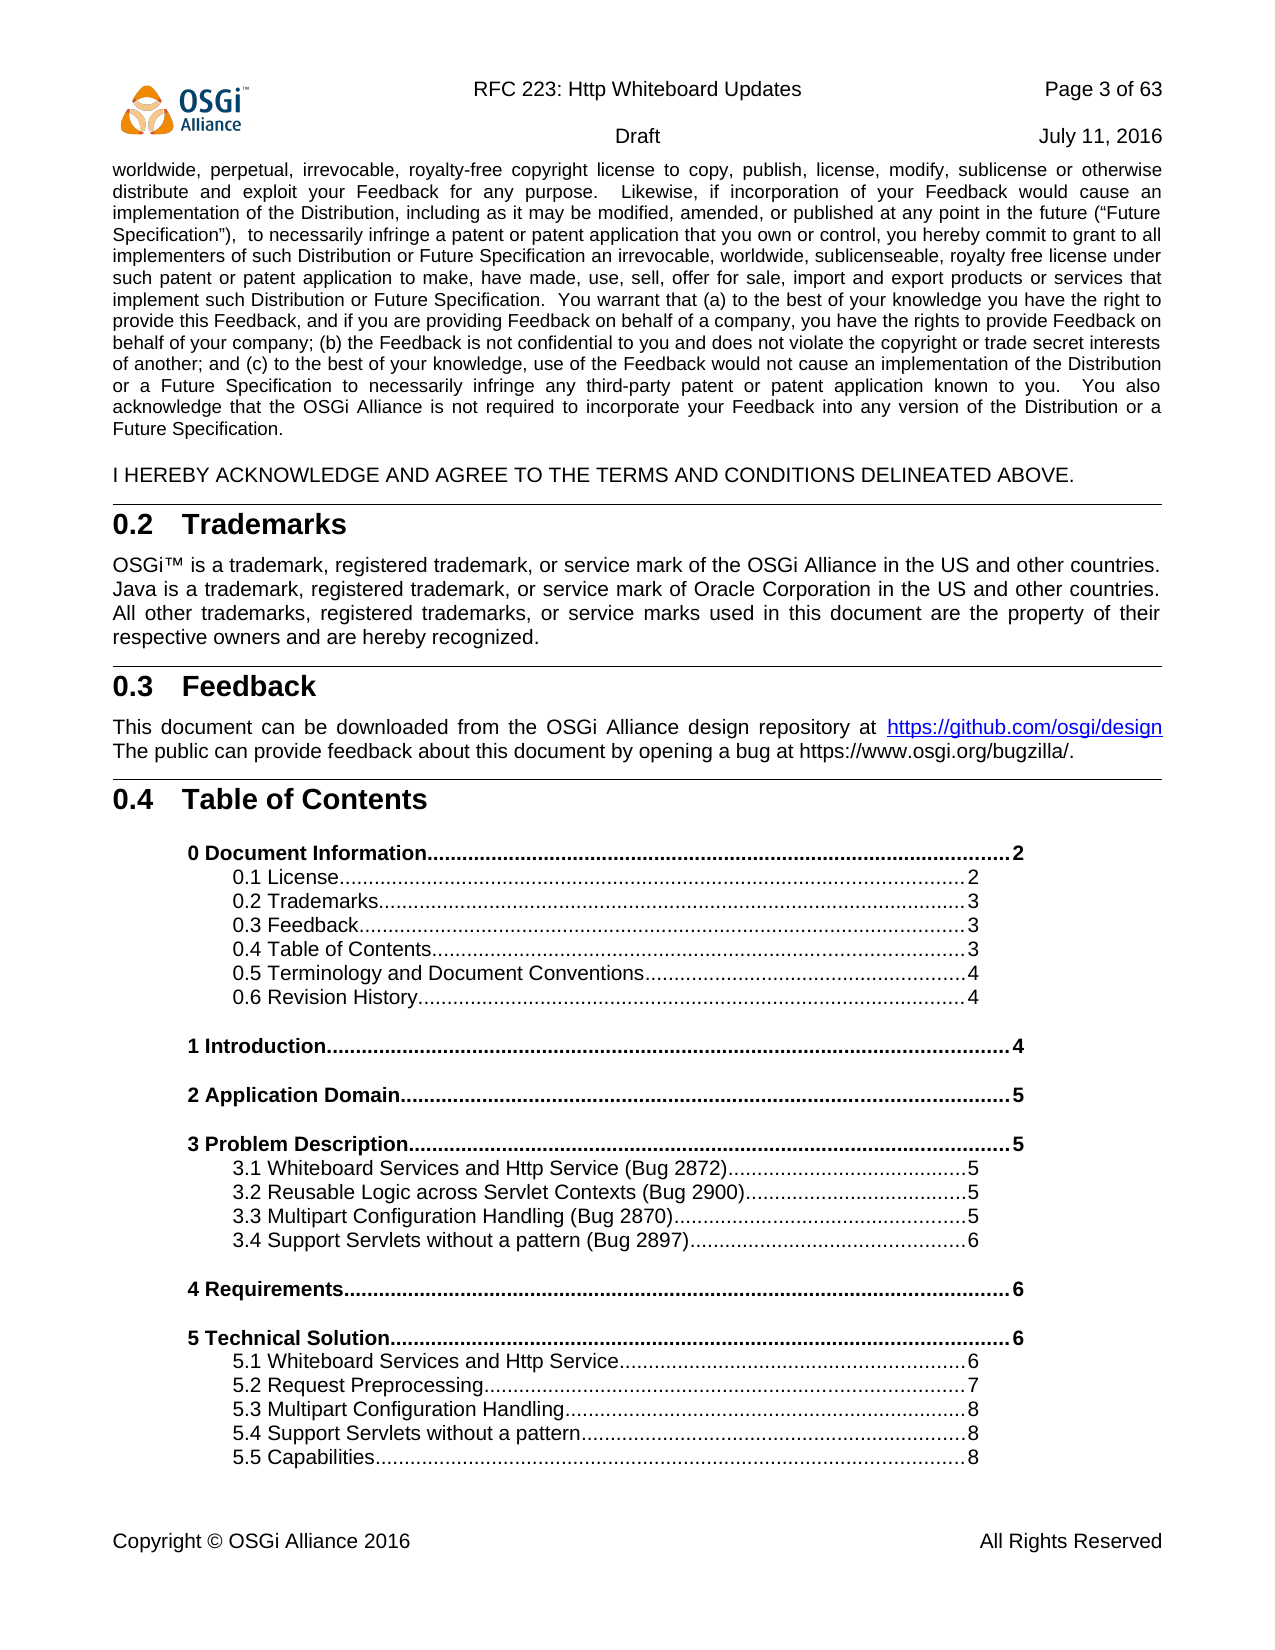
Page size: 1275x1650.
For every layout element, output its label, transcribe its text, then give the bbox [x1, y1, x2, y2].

text 5.4 Support Servlets without a pattern 8 [232, 1421, 1162, 1445]
text 5.1 Whiteboard Services and Http Service 6 [232, 1349, 1162, 1373]
subtitle Feedback [112, 667, 1162, 702]
text 0 Document Information 2 [187, 841, 1162, 865]
text 0.6 Revision History 4 [232, 985, 1162, 1009]
picture [113, 78, 257, 142]
text 3.4 Support Servlets without a pattern (Bug 2897) 6 [232, 1227, 1162, 1251]
text This document can be downloaded from the OSGi Alliance design repository at https://github.com/osgi/design The public can provide feedback about this document by opening a bug at https://www.osgi.org/bugzilla/. [112, 715, 1162, 763]
text I HEREBY ACKNOWLEDGE AND AGREE TO THE TERMS AND CONDITIONS DELINEATED ABOVE. [112, 463, 1162, 487]
text 0.1 License 2 [232, 865, 1162, 889]
text worldwide, perpetual, irrevocable, royalty-free copyright license to copy, publish, license, modify, sublicense or otherwise distribute and exploit your Feedback for any purpose. Likewise, if incorporation of your Feedback would cause an implementation of the Distribution, including as it may be modified, amended, or published at any point in the future (“Future Specification”), to necessarily infringe a patent or patent application that you own or control, you hereby commit to grant to all implementers of such Distribution or Future Specification an irrevocable, worldwide, sublicenseable, royalty free license under such patent or patent application to make, have made, use, sell, offer for sale, import and export products or services that implement such Distribution or Future Specification. You warrant that (a) to the best of your knowledge you have the right to provide this Feedback, and if you are providing Feedback on behalf of a company, you have the rights to provide Feedback on behalf of your company; (b) the Feedback is not confidential to you and does not violate the copyright or trade secret interests of another; and (c) to the best of your knowledge, use of the Feedback would not cause an implementation of the Distribution or a Future Specification to necessarily infringe any third-party patent or patent application known to you. You also acknowledge that the OSGi Alliance is not required to incorporate your Feedback into any version of the Distribution or a Future Specification. [112, 159, 1162, 439]
subtitle Table of Contents [112, 780, 1162, 816]
text 5.2 Request Preprocessing 7 [232, 1373, 1162, 1397]
text 3.3 Multipart Configuration Handling (Bug 2870) 5 [232, 1203, 1162, 1227]
text 1 Introduction 4 [187, 1034, 1162, 1058]
text OSGi™ is a trademark, registered trademark, or service mark of the OSGi Alliance in the US and other countries. Java is a trademark, registered trademark, or service mark of Oracle Corporation in the US and other countries. All other trademarks, registered trademarks, or service marks used in this document are the property of their respective owners and are hereby recognized. [112, 553, 1162, 649]
text 3.2 Reusable Logic across Servlet Contexts (Bug 2900) 5 [232, 1179, 1162, 1203]
text 0.5 Terminology and Document Conventions 4 [232, 961, 1162, 985]
text 5 Technical Solution 6 [187, 1325, 1162, 1349]
text 0.4 Table of Contents 3 [232, 937, 1162, 961]
subtitle Trademarks [112, 505, 1162, 541]
text 2 Application Domain 5 [187, 1083, 1162, 1107]
text 0.3 Feedback 3 [232, 913, 1162, 937]
text 5.3 Multipart Configuration Handling 8 [232, 1397, 1162, 1421]
text 0.2 Trademarks 3 [232, 889, 1162, 913]
text 5.5 Capabilities 8 [232, 1445, 1162, 1469]
text 3 Problem Description 5 [187, 1132, 1162, 1156]
text 4 Requirements 6 [187, 1276, 1162, 1300]
text 3.1 Whiteboard Services and Http Service (Bug 2872) 5 [232, 1156, 1162, 1179]
